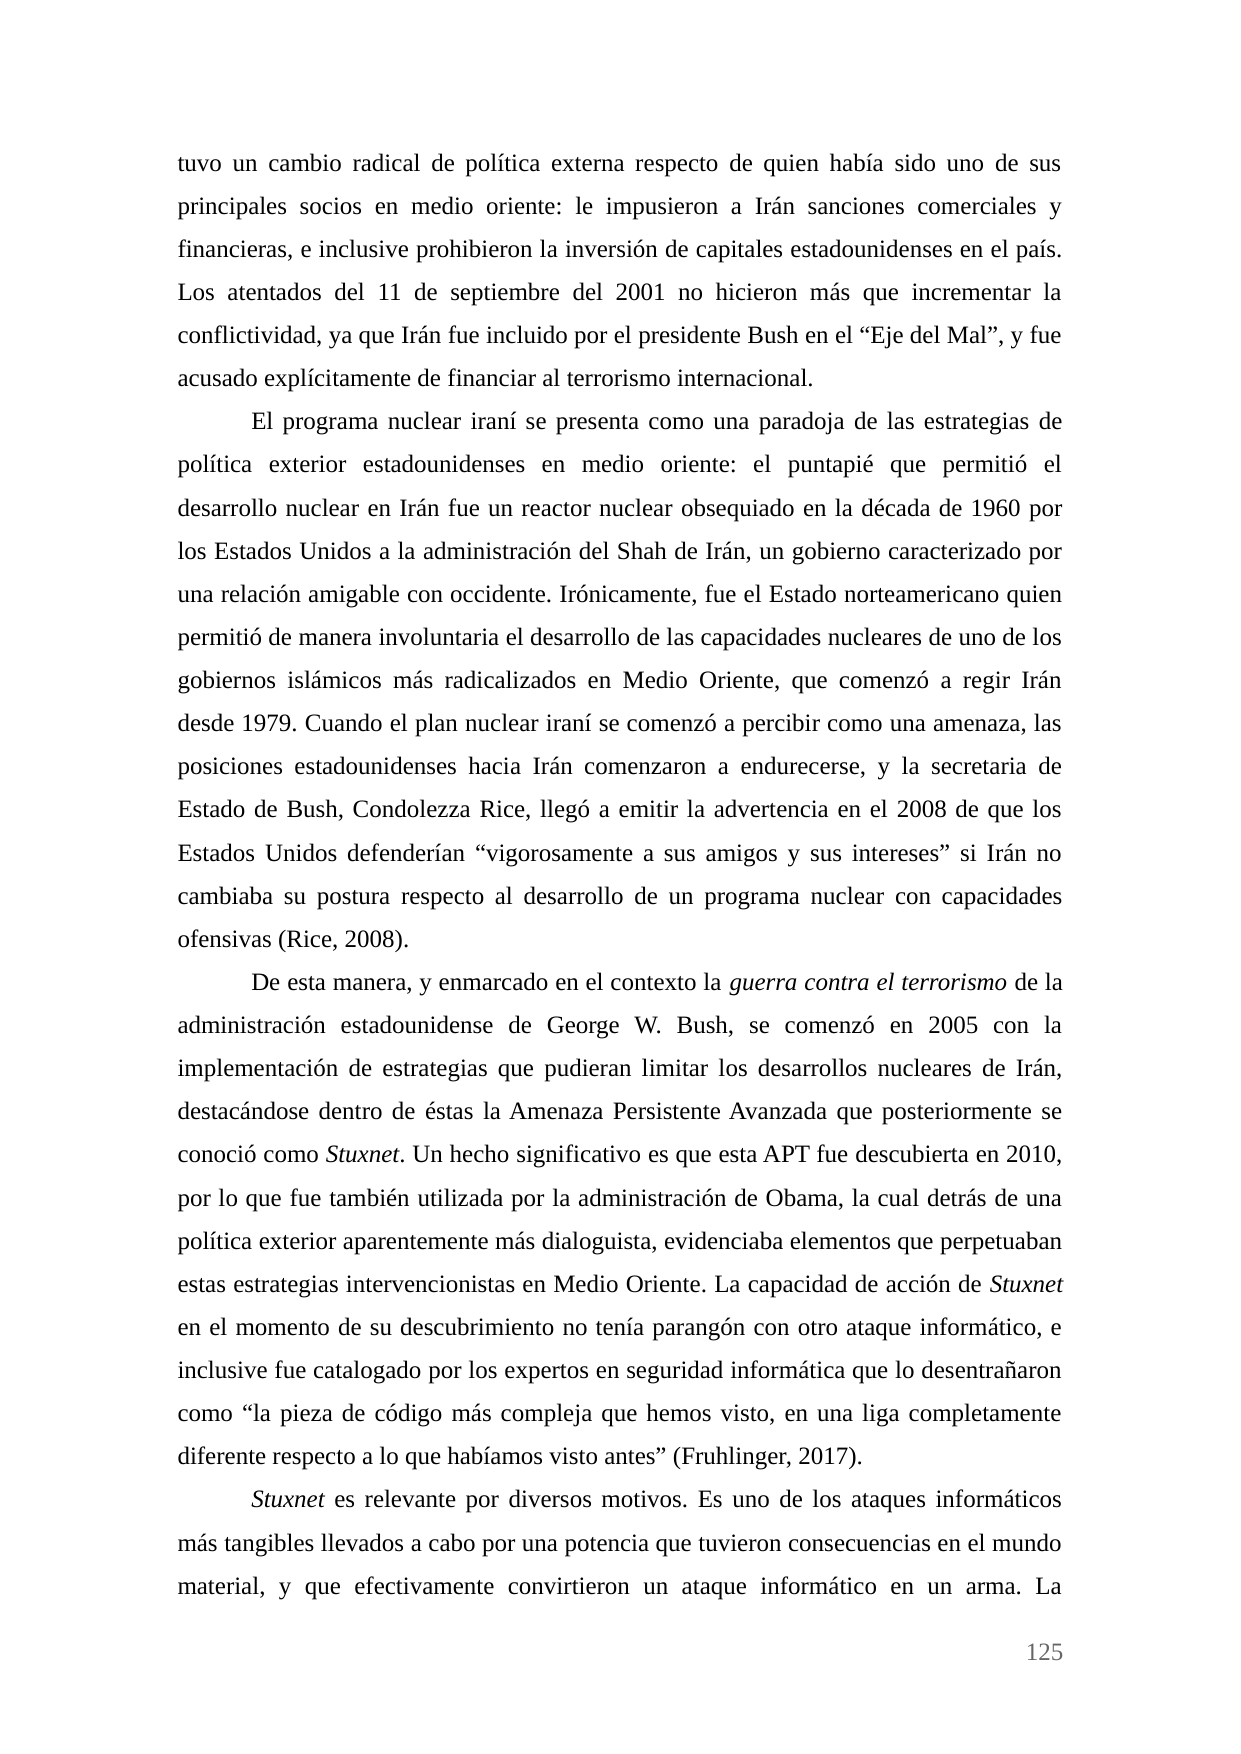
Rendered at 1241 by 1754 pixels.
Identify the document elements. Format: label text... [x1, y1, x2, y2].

text tuvo un cambio radical de política externa respecto de quien había sido uno de sus principales socios en medio oriente: le impusieron a Irán sanciones comerciales y financieras, e inclusive prohibieron la inversión de capitales estadounidenses en el país. Los atentados del 11 de septiembre del 2001 no hicieron más que incrementar la conflictividad, ya que Irán fue incluido por el presidente Bush en el “Eje del Mal”, y fue acusado explícitamente de financiar al terrorismo internacional. [177, 148, 1063, 392]
text Stuxnet es relevante por diversos motivos. Es uno de los ataques informáticos más tangibles llevados a cabo por una potencia que tuvieron consecuencias en el mundo material, y que efectivamente convirtieron un ataque informático en un arma. La [177, 1484, 1063, 1599]
text El programa nuclear iraní se presenta como una paradoja de las estrategias de política exterior estadounidenses en medio oriente: el puntapié que permitió el desarrollo nuclear en Irán fue un reactor nuclear obsequiado en la década de 1960 por los Estados Unidos a la administración del Shah de Irán, un gobierno caracterizado por una relación amigable con occidente. Irónicamente, fue el Estado norteamericano quien permitió de manera involuntaria el desarrollo de las capacidades nucleares de uno de los gobiernos islámicos más radicalizados en Medio Oriente, que comenzó a regir Irán desde 1979. Cuando el plan nuclear iraní se comenzó a percibir como una amenaza, las posiciones estadounidenses hacia Irán comenzaron a endurecerse, y la secretaria de Estado de Bush, Condolezza Rice, llegó a emitir la advertencia en el 2008 de que los Estados Unidos defenderían “vigorosamente a sus amigos y sus intereses” si Irán no cambiaba su postura respecto al desarrollo de un programa nuclear con capacidades ofensivas (Rice, 2008). [177, 406, 1063, 953]
text De esta manera, y enmarcado en el contexto la guerra contra el terrorismo de la administración estadounidense de George W. Bush, se comenzó en 2005 con la implementación de estrategias que pudieran limitar los desarrollos nucleares de Irán, destacándose dentro de éstas la Amenaza Persistente Avanzada que posteriormente se conoció como Stuxnet. Un hecho significativo es que esta APT fue descubierta en 2010, por lo que fue también utilizada por la administración de Obama, la cual detrás de una política exterior aparentemente más dialoguista, evidenciaba elementos que perpetuaban estas estrategias intervencionistas en Medio Oriente. La capacidad de acción de Stuxnet en el momento de su descubrimiento no tenía parangón con otro ataque informático, e inclusive fue catalogado por los expertos en seguridad informática que lo desentrañaron como “la pieza de código más compleja que hemos visto, en una liga completamente diferente respecto a lo que habíamos visto antes” (Fruhlinger, 2017). [177, 967, 1063, 1470]
